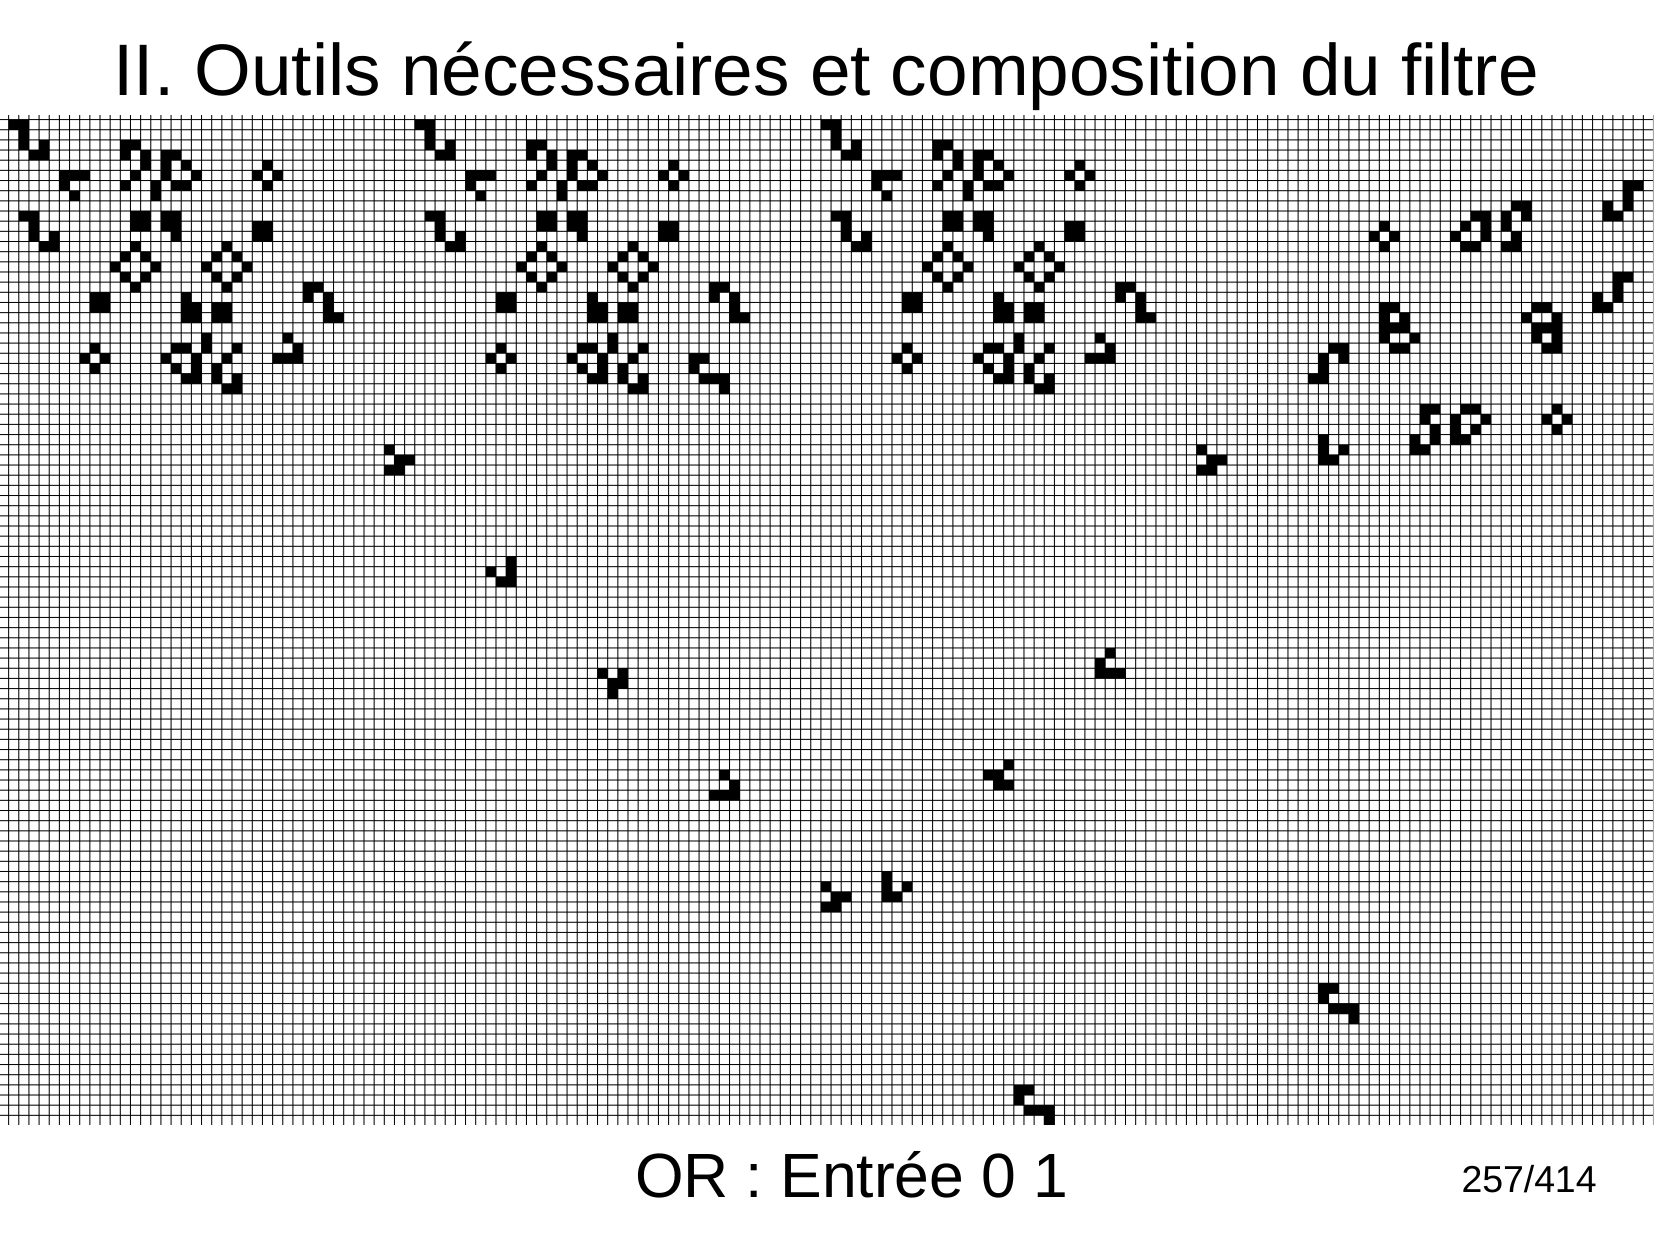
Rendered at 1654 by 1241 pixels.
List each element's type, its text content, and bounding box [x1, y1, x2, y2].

text_box <number>/414 [1446, 1151, 1654, 1209]
picture [0, 115, 1654, 1125]
title II. Outils nécessaires et composition du filtre [82, 0, 1571, 174]
text_box OR : Entrée 0 1 [620, 1133, 1084, 1219]
